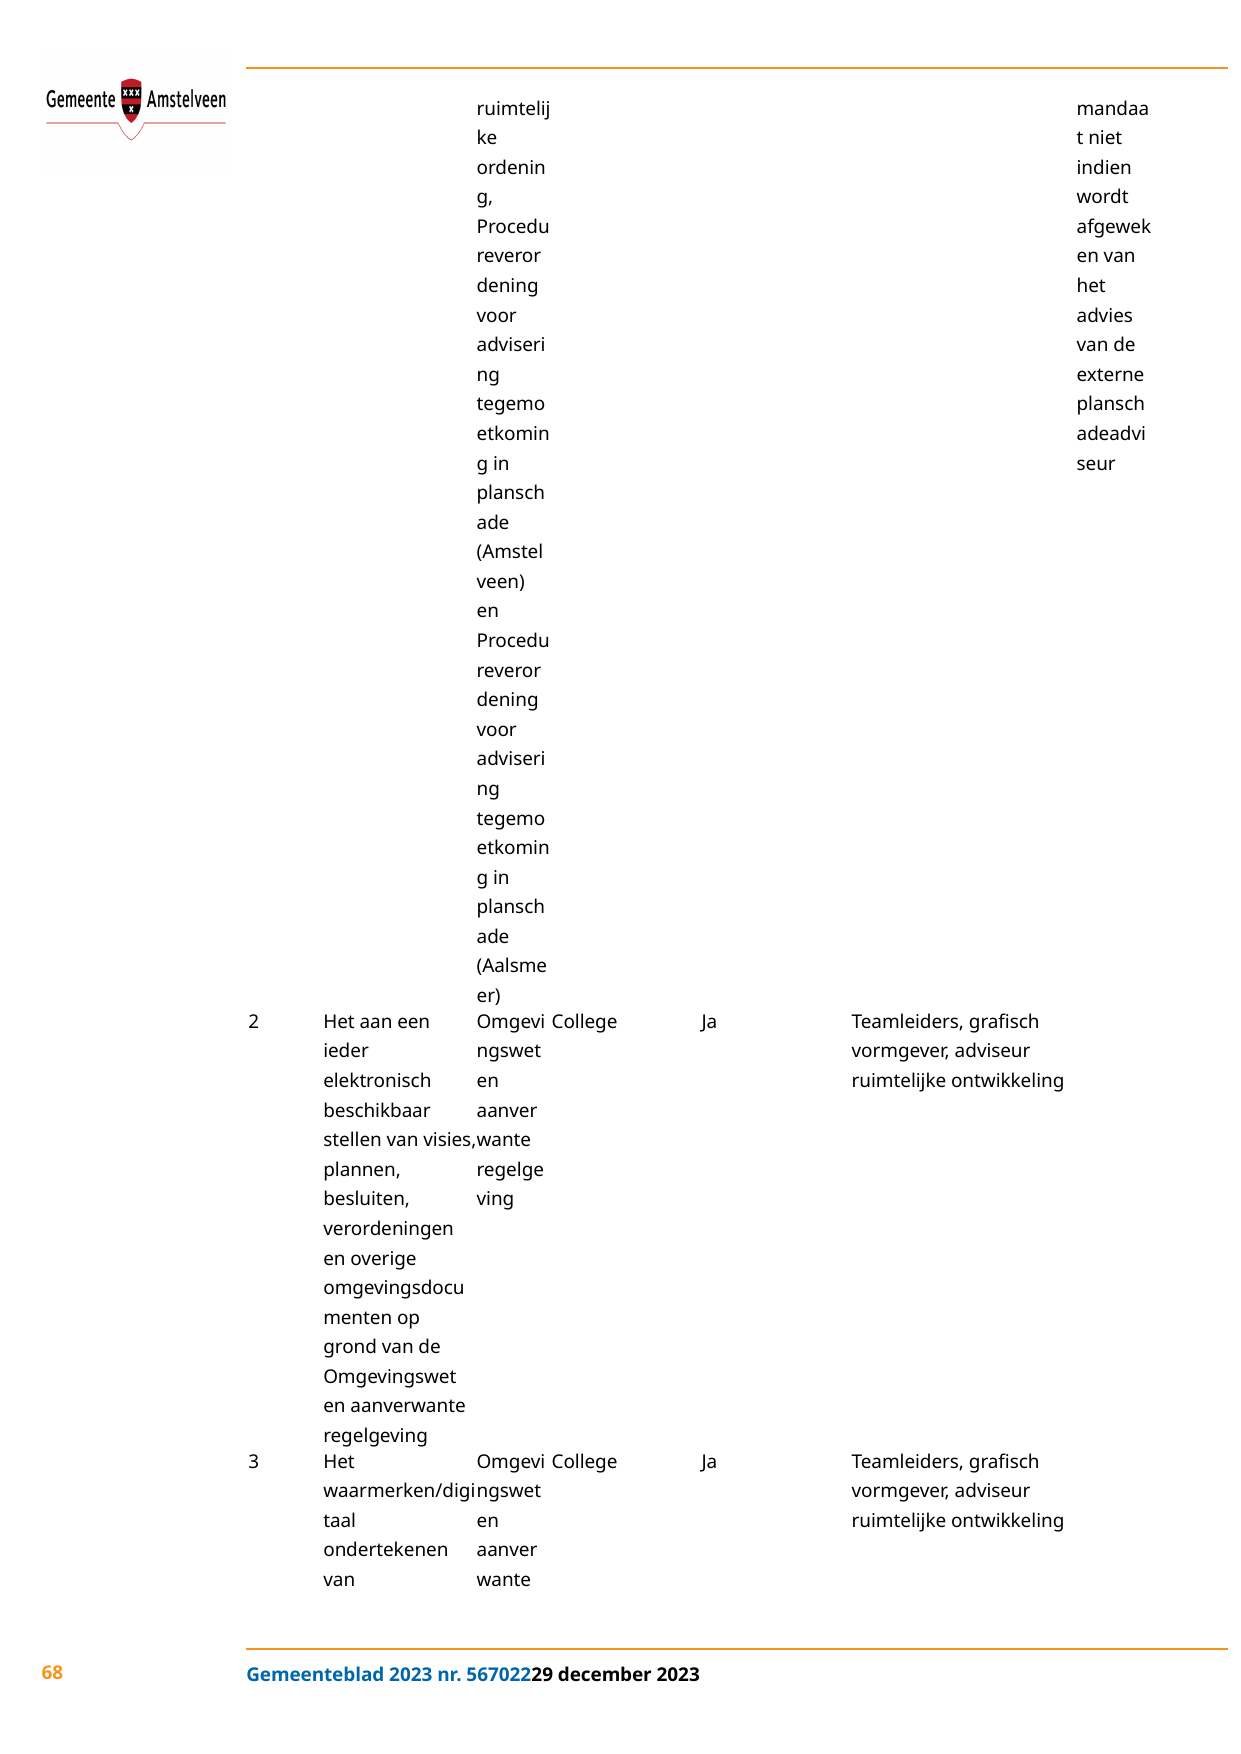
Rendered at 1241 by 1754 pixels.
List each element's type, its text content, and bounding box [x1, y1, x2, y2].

picture [41, 47, 231, 172]
table_cell 2 [248, 1008, 323, 1448]
table_cell [1076, 1008, 1152, 1448]
table_cell [323, 95, 476, 1008]
table_cell Het aan een ieder elektronisch beschikbaar stellen van visies, plannen, besluiten, verordeningen en overige omgevingsdocumenten op grond van de Omgevingswet en aanverwante regelgeving [323, 1008, 476, 1448]
table_cell mandaat niet indien wordt afgeweken van het advies van de externe planschadeadviseur [1076, 95, 1152, 1008]
table_cell College [551, 1008, 701, 1448]
table_cell [248, 95, 323, 1008]
table_cell [551, 95, 701, 1008]
table_cell [851, 95, 1076, 1008]
table_cell Ja [701, 1008, 851, 1448]
table_cell Ja [701, 1448, 851, 1592]
table_cell Het waarmerken/digitaal ondertekenen van [323, 1448, 476, 1592]
table_cell Teamleiders, grafisch vormgever, adviseur ruimtelijke ontwikkeling [851, 1448, 1076, 1592]
table_cell College [551, 1448, 701, 1592]
table_cell [1076, 1448, 1152, 1592]
table_cell Teamleiders, grafisch vormgever, adviseur ruimtelijke ontwikkeling [851, 1008, 1076, 1448]
table_cell Omgevingswet en aanverwante [476, 1448, 551, 1592]
table_cell 3 [248, 1448, 323, 1592]
table_cell ruimtelijke ordening, Procedureverordening voor advisering tegemoetkoming in planschade (Amstelveen) en Procedureverordening voor advisering tegemoetkoming in planschade (Aalsmeer) [476, 95, 551, 1008]
table_cell Omgevingswet en aanverwante regelgeving [476, 1008, 551, 1448]
table_cell [701, 95, 851, 1008]
